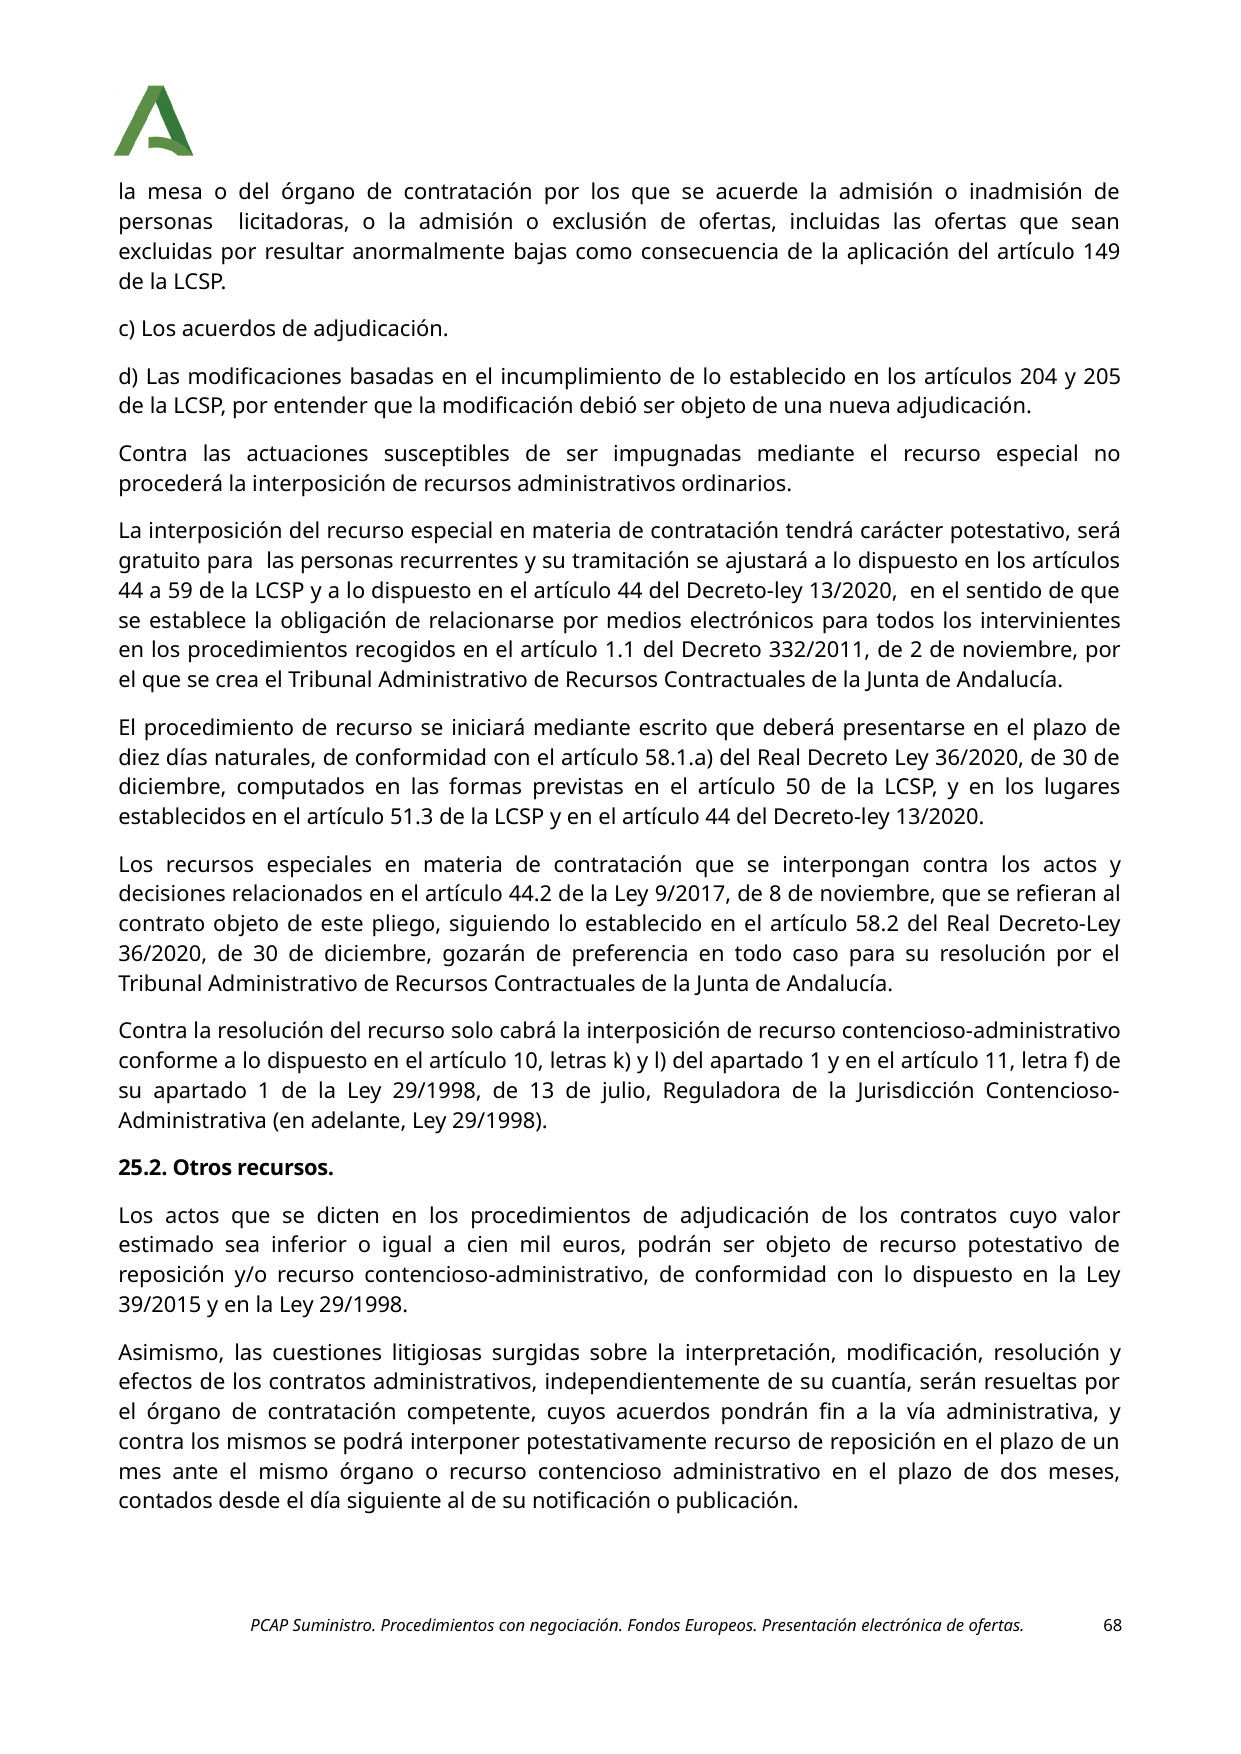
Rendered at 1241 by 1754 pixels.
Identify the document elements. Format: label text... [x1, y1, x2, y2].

picture [109, 81, 198, 160]
text c) Los acuerdos de adjudicación. [118, 313, 1122, 343]
text la mesa o del órgano de contratación por los que se acuerde la admisión o inadmisión de personas licitadoras, o la admisión o exclusión de ofertas, incluidas las ofertas que sean excluidas por resultar anormalmente bajas como consecuencia de la aplicación del artículo 149 de la LCSP. [118, 176, 1122, 296]
text Contra la resolución del recurso solo cabrá la interposición de recurso contencioso-administrativo conforme a lo dispuesto en el artículo 10, letras k) y l) del apartado 1 y en el artículo 11, letra f) de su apartado 1 de la Ley 29/1998, de 13 de julio, Reguladora de la Jurisdicción Contencioso-Administrativa (en adelante, Ley 29/1998). [118, 1015, 1122, 1134]
text Asimismo, las cuestiones litigiosas surgidas sobre la interpretación, modificación, resolución y efectos de los contratos administrativos, independientemente de su cuantía, serán resueltas por el órgano de contratación competente, cuyos acuerdos pondrán fin a la vía administrativa, y contra los mismos se podrá interponer potestativamente recurso de reposición en el plazo de un mes ante el mismo órgano o recurso contencioso administrativo en el plazo de dos meses, contados desde el día siguiente al de su notificación o publicación. [118, 1337, 1122, 1515]
text Los actos que se dicten en los procedimientos de adjudicación de los contratos cuyo valor estimado sea inferior o igual a cien mil euros, podrán ser objeto de recurso potestativo de reposición y/o recurso contencioso-administrativo, de conformidad con lo dispuesto en la Ley 39/2015 y en la Ley 29/1998. [118, 1200, 1122, 1319]
text Contra las actuaciones susceptibles de ser impugnadas mediante el recurso especial no procederá la interposición de recursos administrativos ordinarios. [118, 438, 1122, 498]
text d) Las modificaciones basadas en el incumplimiento de lo establecido en los artículos 204 y 205 de la LCSP, por entender que la modificación debió ser objeto de una nueva adjudicación. [118, 361, 1122, 420]
text Los recursos especiales en materia de contratación que se interpongan contra los actos y decisiones relacionados en el artículo 44.2 de la Ley 9/2017, de 8 de noviembre, que se refieran al contrato objeto de este pliego, siguiendo lo establecido en el artículo 58.2 del Real Decreto-Ley 36/2020, de 30 de diciembre, gozarán de preferencia en todo caso para su resolución por el Tribunal Administrativo de Recursos Contractuales de la Junta de Andalucía. [118, 849, 1122, 998]
text La interposición del recurso especial en materia de contratación tendrá carácter potestativo, será gratuito para las personas recurrentes y su tramitación se ajustará a lo dispuesto en los artículos 44 a 59 de la LCSP y a lo dispuesto en el artículo 44 del Decreto-ley 13/2020, en el sentido de que se establece la obligación de relacionarse por medios electrónicos para todos los intervinientes en los procedimientos recogidos en el artículo 1.1 del Decreto 332/2011, de 2 de noviembre, por el que se crea el Tribunal Administrativo de Recursos Contractuales de la Junta de Andalucía. [118, 515, 1122, 694]
text El procedimiento de recurso se iniciará mediante escrito que deberá presentarse en el plazo de diez días naturales, de conformidad con el artículo 58.1.a) del Real Decreto Ley 36/2020, de 30 de diciembre, computados en las formas previstas en el artículo 50 de la LCSP, y en los lugares establecidos en el artículo 51.3 de la LCSP y en el artículo 44 del Decreto-ley 13/2020. [118, 712, 1122, 831]
subtitle 25.2. Otros recursos. [118, 1152, 1122, 1182]
